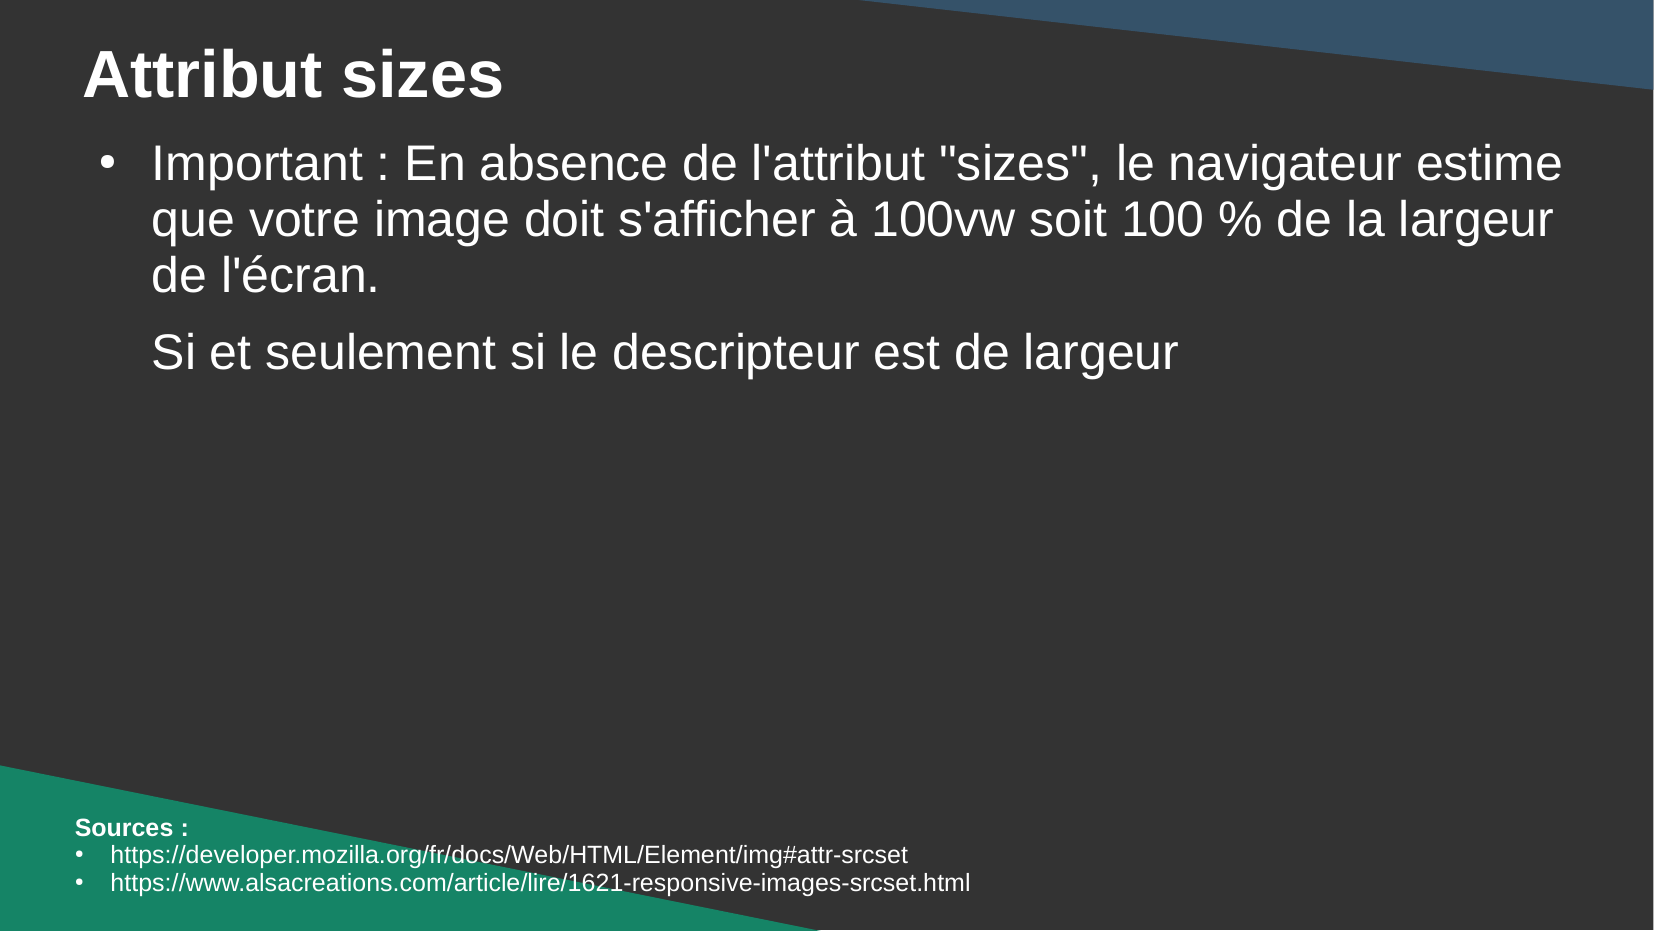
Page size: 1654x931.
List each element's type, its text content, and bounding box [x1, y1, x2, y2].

text_box [0, 765, 197, 931]
text_box Sources : https://developer.mozilla.org/fr/docs/Web/HTML/Element/img#attr-srcset https://www.alsacreations.com/article/lire/1621-responsive-images-srcset.html [60, 805, 1546, 931]
list Important : En absence de l'attribut "sizes", le navigateur estime que votre image doit s'afficher à 100vw soit 100 % de la largeur de l'écran. Si et seulement si le descripteur est de largeur [80, 135, 1605, 426]
title Attribut sizes [82, 37, 1571, 122]
text_box [858, 0, 1654, 90]
